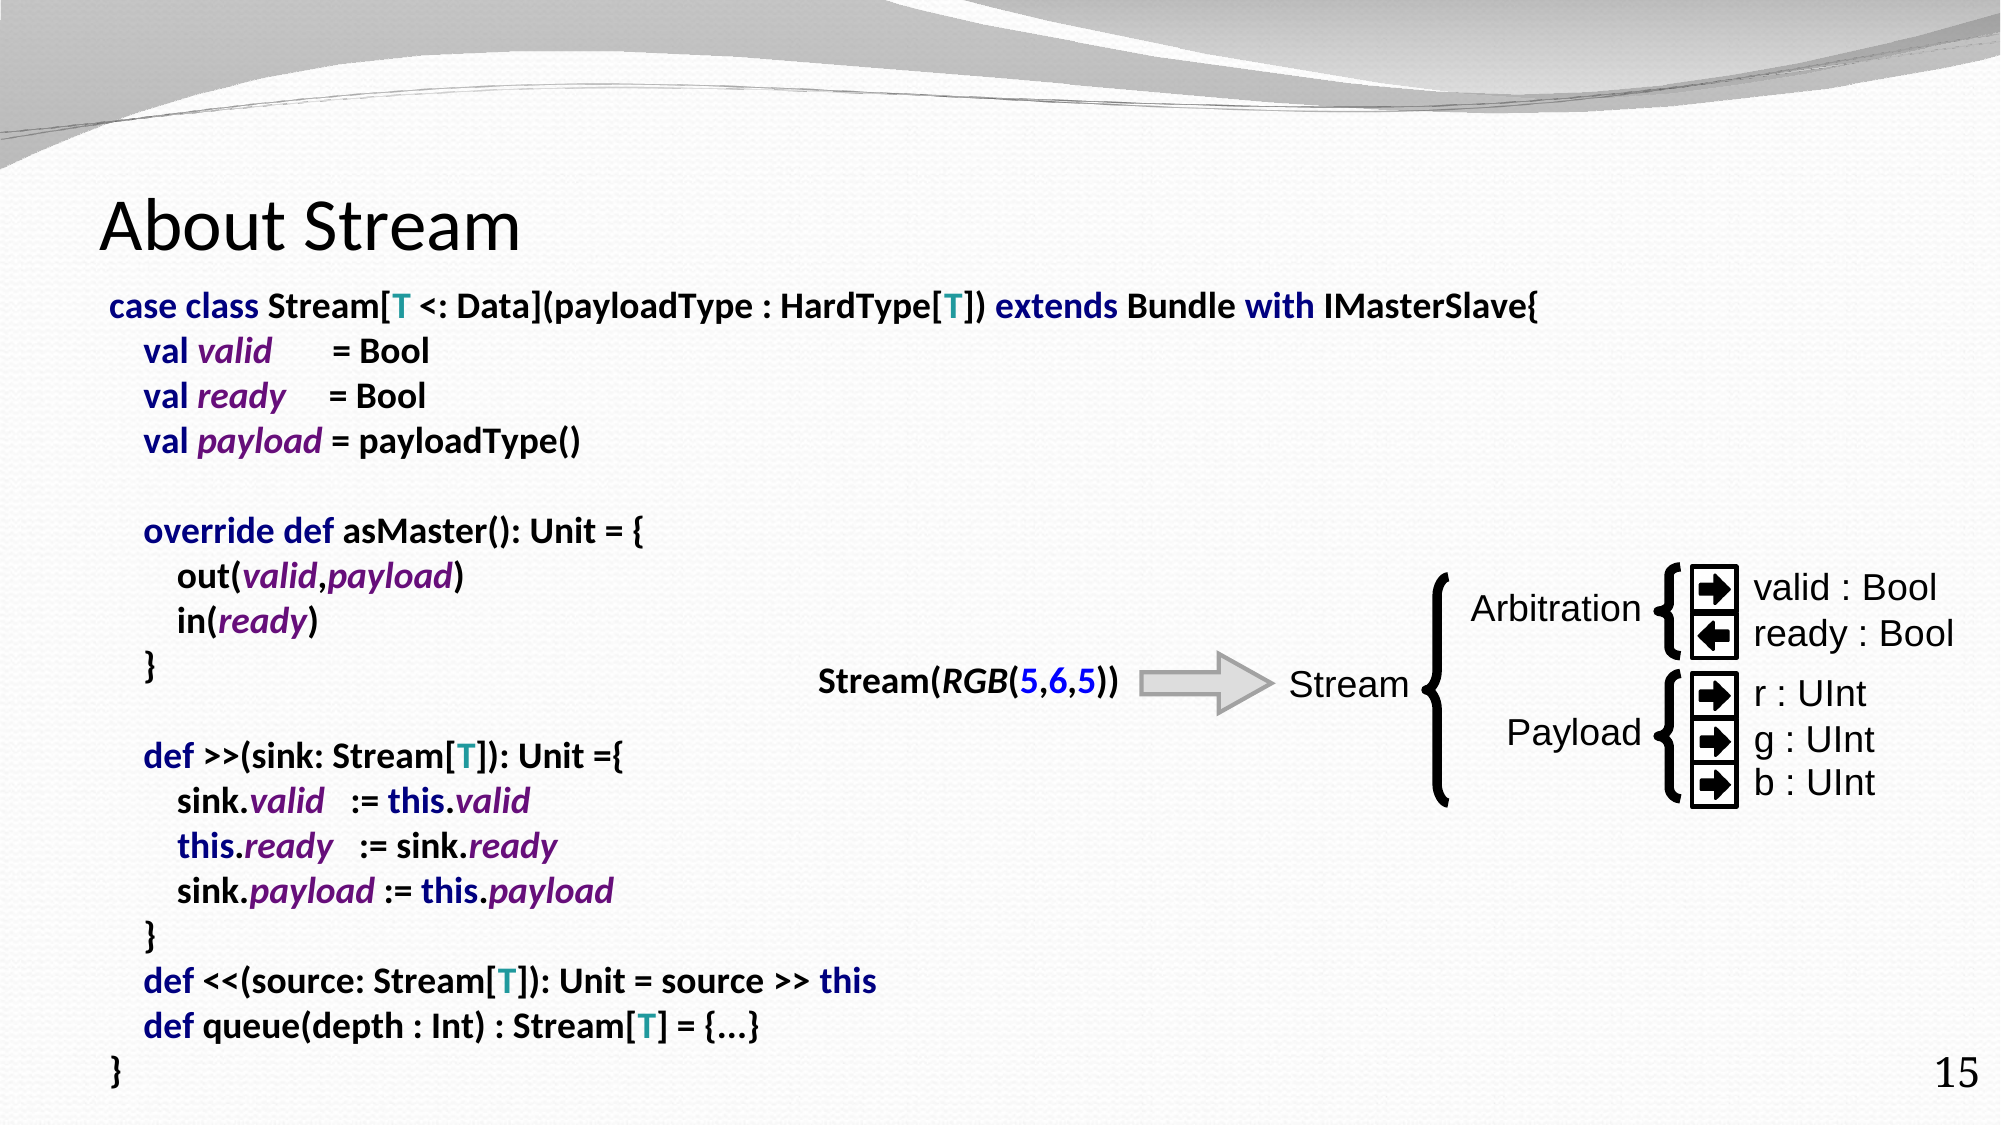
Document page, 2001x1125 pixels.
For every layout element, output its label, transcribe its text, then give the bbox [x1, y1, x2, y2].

picture [0, 0, 2001, 1125]
text_box case class Stream[T <: Data](payloadType : HardType[T]) extends Bundle with IMasterSlave{ val valid = Bool val ready = Bool val payload = payloadType() override def asMaster(): Unit = { out(valid,payload) in(ready) } def >>(sink: Stream[T]): Unit ={ sink.valid := this.valid this.ready := sink.ready sink.payload := this.payload } def <<(source: Stream[T]): Unit = source >> this def queue(depth : Int) : Stream[T] = {...} } [94, 273, 1784, 1099]
text_box [1141, 653, 1272, 713]
text_box Stream(RGB(5,6,5)) [803, 648, 1140, 709]
title About Stream [99, 78, 1985, 266]
text_box [1813, 1042, 1981, 1103]
